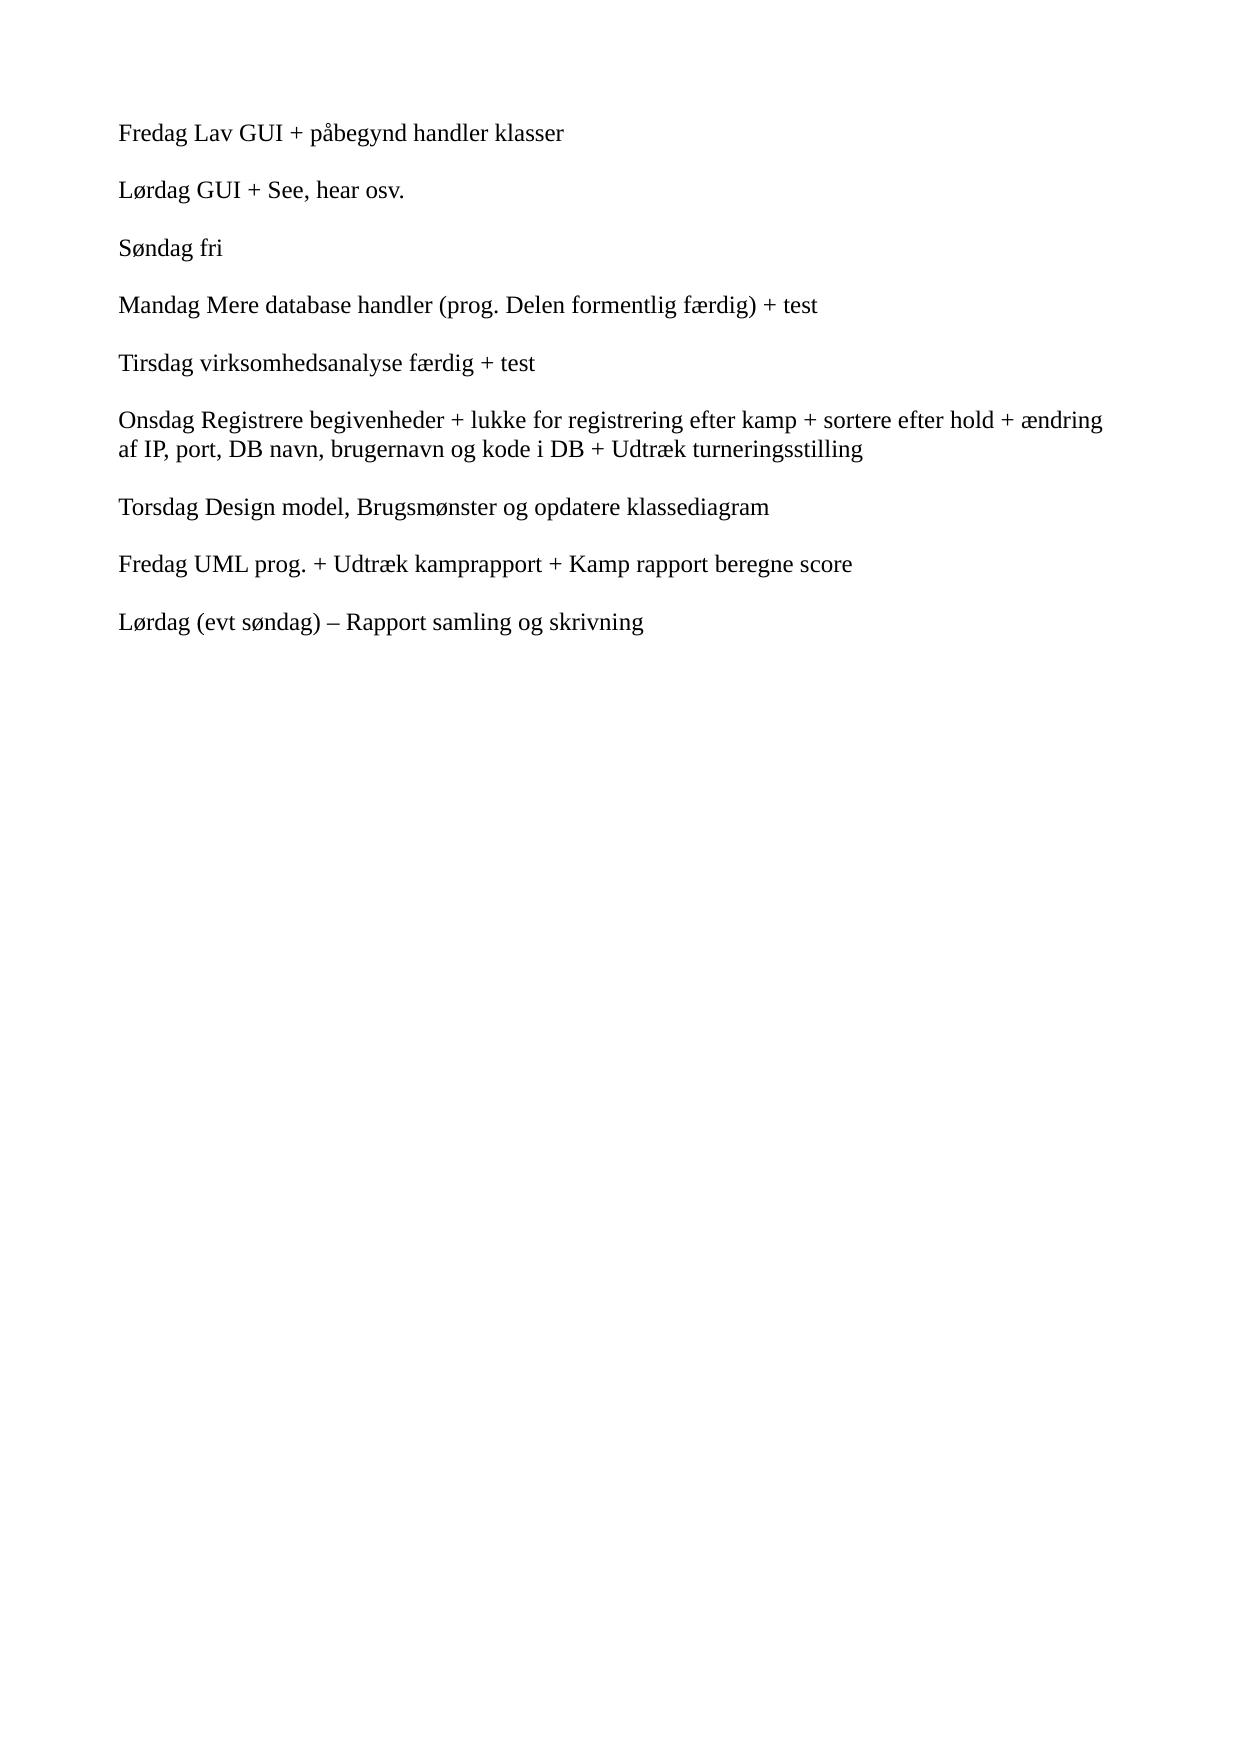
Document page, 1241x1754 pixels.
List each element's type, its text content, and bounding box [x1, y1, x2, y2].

text Tirsdag virksomhedsanalyse færdig + test [118, 348, 1122, 377]
text Lørdag GUI + See, hear osv. [118, 176, 1122, 204]
text Onsdag Registrere begivenheder + lukke for registrering efter kamp + sortere efter hold + ændring af IP, port, DB navn, brugernavn og kode i DB + Udtræk turneringsstilling [118, 406, 1122, 463]
text Lørdag (evt søndag) – Rapport samling og skrivning [118, 607, 1122, 636]
text Fredag UML prog. + Udtræk kamprapport + Kamp rapport beregne score [118, 549, 1122, 578]
text Torsdag Design model, Brugsmønster og opdatere klassediagram [118, 492, 1122, 521]
text Søndag fri [118, 233, 1122, 262]
text Mandag Mere database handler (prog. Delen formentlig færdig) + test [118, 291, 1122, 319]
text Fredag Lav GUI + påbegynd handler klasser [118, 118, 1122, 147]
